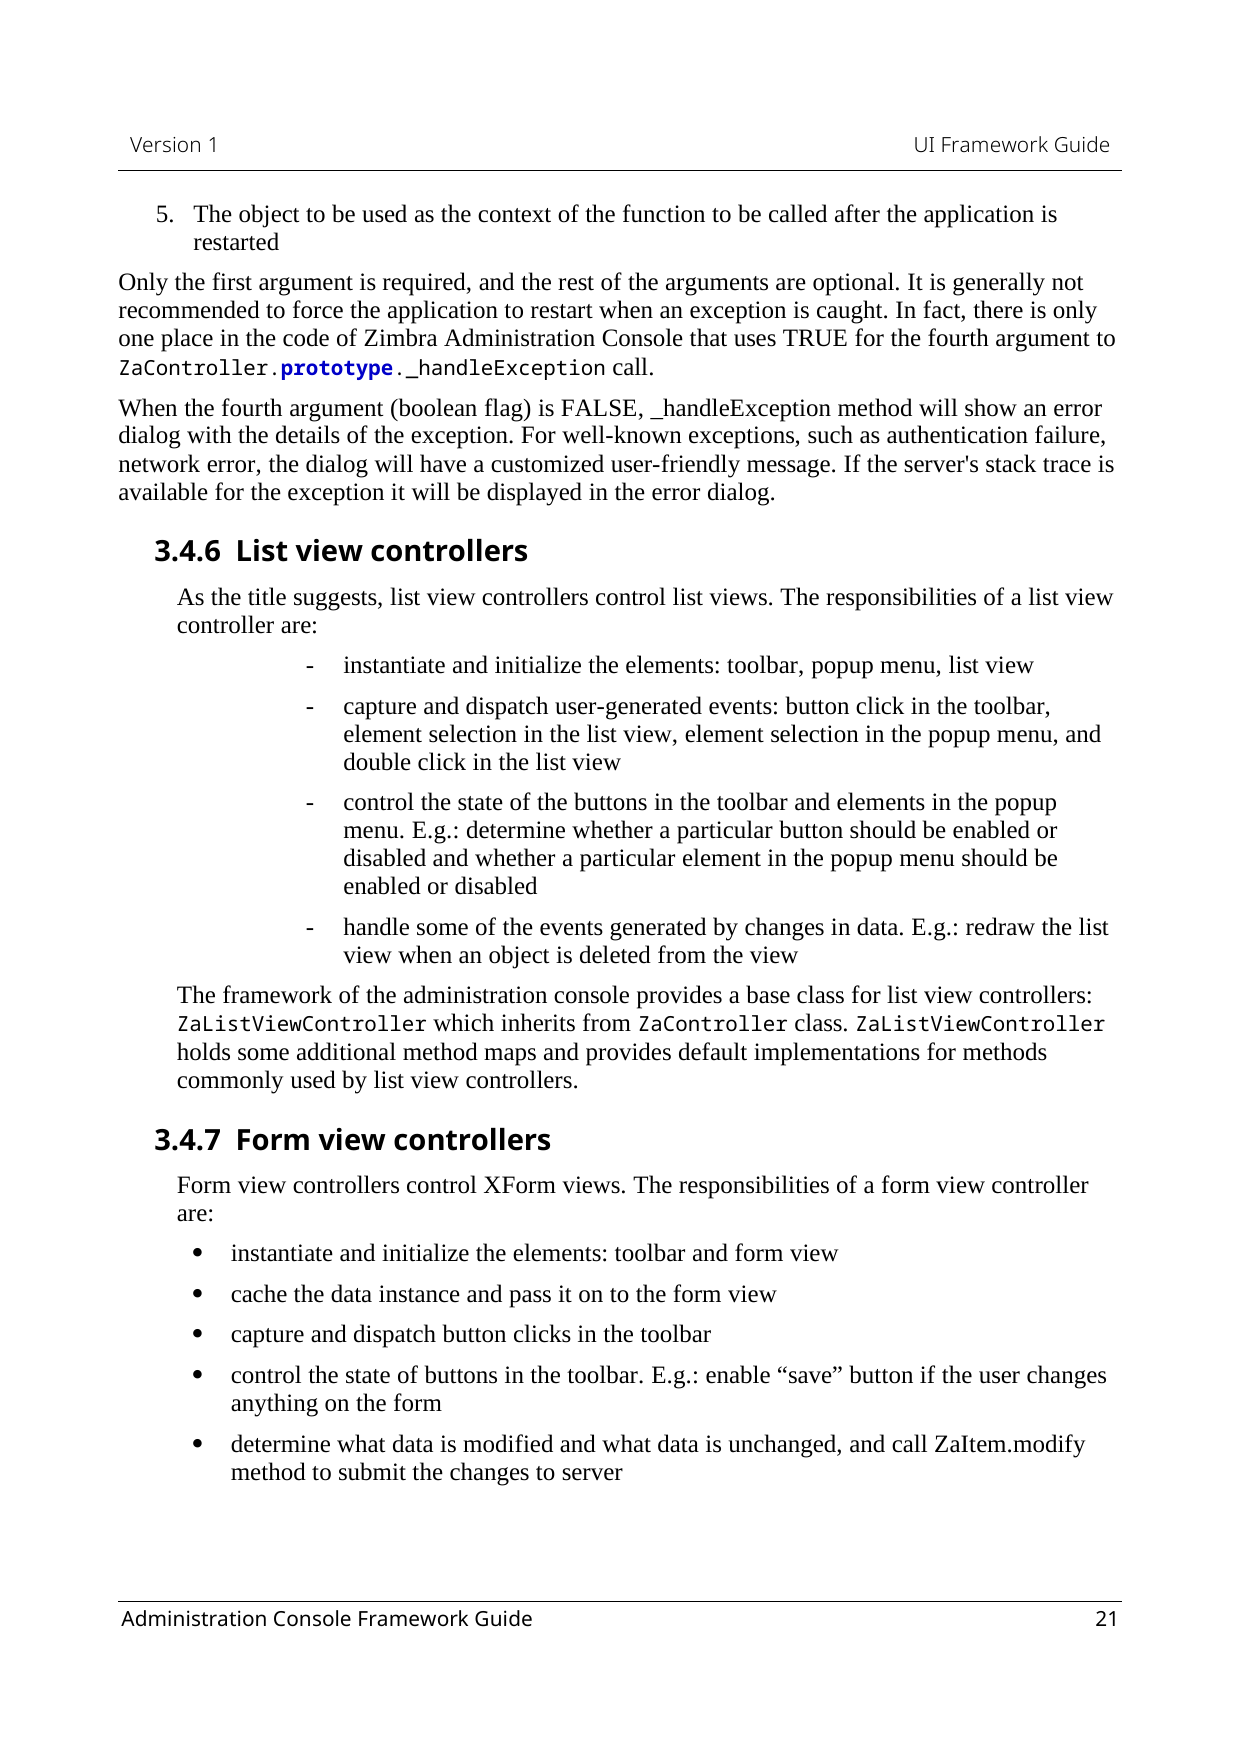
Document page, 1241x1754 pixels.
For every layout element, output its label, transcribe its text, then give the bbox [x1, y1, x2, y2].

list cache the data instance and pass it on to the form view [193, 1280, 1122, 1308]
subtitle List view controllers [154, 531, 1122, 570]
list handle some of the events generated by changes in data. E.g.: redraw the list view when an object is deleted from the view [306, 913, 1122, 969]
list determine what data is modified and what data is unchanged, and call ZaItem.modify method to submit the changes to server [193, 1429, 1122, 1486]
text When the fourth argument (boolean flag) is FALSE, _handleException method will show an error dialog with the details of the exception. For well-known exceptions, such as authentication failure, network error, the dialog will have a customized user-friendly message. If the server's stack trace is available for the exception it will be displayed in the error dialog. [118, 393, 1122, 506]
text The framework of the administration console provides a base class for list view controllers: ZaListViewController which inherits from ZaController class. ZaListViewController holds some additional method maps and provides default implementations for methods commonly used by list view controllers. [177, 981, 1122, 1094]
list control the state of the buttons in the toolbar and elements in the popup menu. E.g.: determine whether a particular button should be enabled or disabled and whether a particular element in the popup menu should be enabled or disabled [306, 788, 1122, 900]
list control the state of buttons in the toolbar. E.g.: enable “save” button if the user changes anything on the form [193, 1361, 1122, 1417]
text As the title suggests, list view controllers control list views. The responsibilities of a list view controller are: [177, 582, 1122, 638]
list The object to be used as the context of the function to be called after the application is restarted [156, 200, 1122, 256]
text Only the first argument is required, and the rest of the arguments are optional. It is generally not recommended to force the application to restart when an exception is caught. In fact, there is only one place in the code of Zimbra Administration Console that uses TRUE for the fourth argument to ZaController.prototype._handleException call. [118, 268, 1122, 381]
list instantiate and initialize the elements: toolbar and form view [193, 1239, 1122, 1267]
text Form view controllers control XForm views. The responsibilities of a form view controller are: [177, 1171, 1122, 1227]
list capture and dispatch user-generated events: button click in the toolbar, element selection in the list view, element selection in the popup menu, and double click in the list view [306, 692, 1122, 776]
subtitle Form view controllers [154, 1119, 1122, 1158]
list capture and dispatch button clicks in the toolbar [193, 1320, 1122, 1348]
list instantiate and initialize the elements: toolbar, popup menu, list view [306, 651, 1122, 679]
